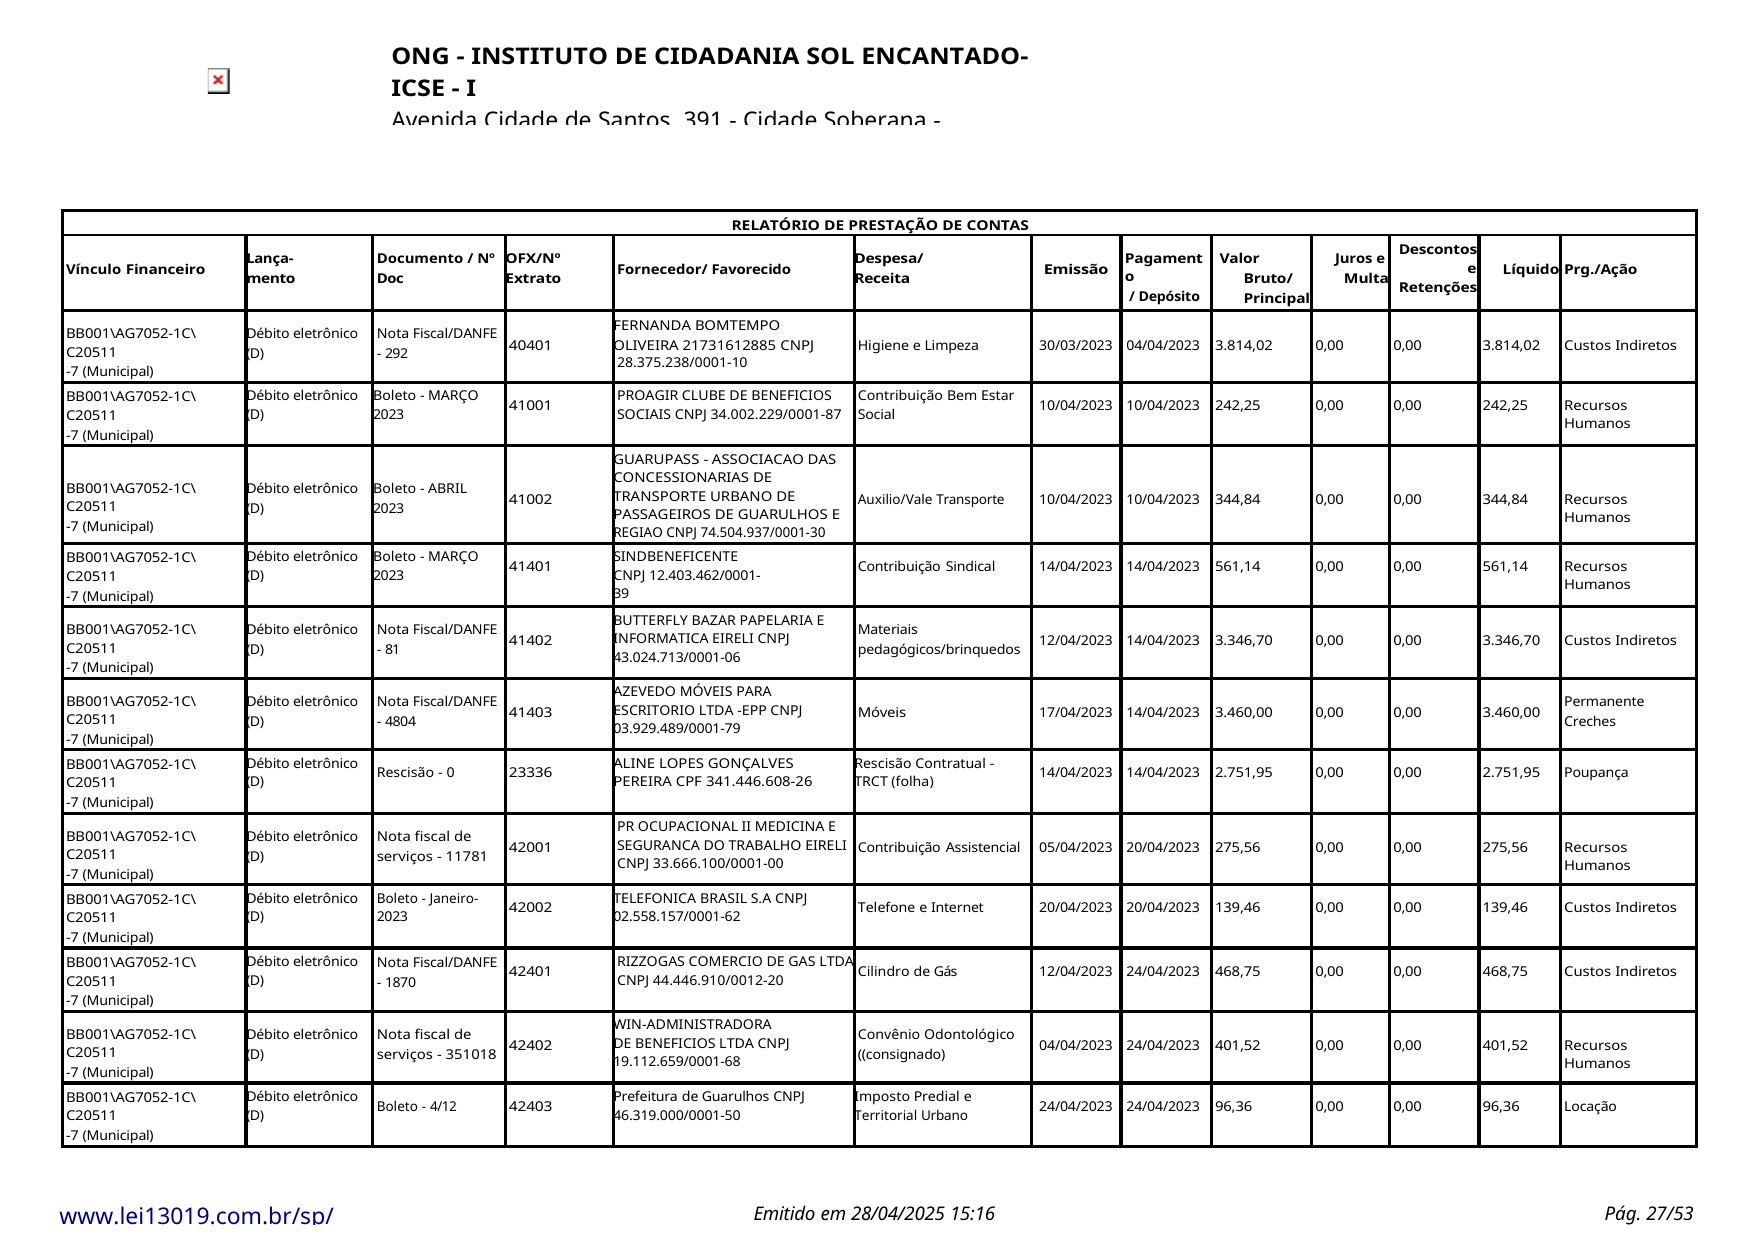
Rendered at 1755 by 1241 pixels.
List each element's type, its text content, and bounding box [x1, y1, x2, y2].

table_cell Pagamento / Depósito [1123, 236, 1210, 309]
table_cell 344,84 [1481, 447, 1559, 542]
table_cell Locação [1562, 1085, 1695, 1144]
table_cell 0,00 [1391, 1085, 1477, 1144]
table_cell 05/04/2023 [1033, 815, 1119, 883]
table_cell 139,46 [1481, 886, 1559, 946]
table_cell 04/04/2023 [1033, 1013, 1119, 1081]
table_cell BB001\AG7052-1C\C20511 -7 (Municipal) [64, 1085, 244, 1144]
table_cell 275,56 [1213, 815, 1310, 883]
table_cell Contribuição Assistencial [856, 815, 1030, 883]
table_cell 12/04/2023 [1033, 950, 1119, 1010]
table_cell Custos Indiretos [1562, 608, 1695, 677]
table_cell 0,00 [1391, 608, 1477, 677]
table_cell Recursos Humanos [1562, 447, 1695, 542]
table_cell 3.460,00 [1213, 680, 1310, 748]
table_cell PROAGIR CLUBE DE BENEFICIOS SOCIAIS CNPJ 34.002.229/0001-87 [615, 384, 853, 444]
table_cell BB001\AG7052-1C\C20511 -7 (Municipal) [64, 312, 244, 381]
table_cell 242,25 [1481, 384, 1559, 444]
table_cell Rescisão Contratual - TRCT (folha) [856, 751, 1030, 812]
table_cell 14/04/2023 [1123, 680, 1210, 748]
table_cell 401,52 [1481, 1013, 1559, 1081]
table_cell Auxilio/Vale Transporte [856, 447, 1030, 542]
table_cell AZEVEDO MÓVEIS PARA ESCRITORIO LTDA -EPP CNPJ 03.929.489/0001-79 [615, 680, 853, 748]
table_cell PR OCUPACIONAL II MEDICINA E SEGURANCA DO TRABALHO EIRELI CNPJ 33.666.100/0001-00 [615, 815, 853, 883]
table_cell Custos Indiretos [1562, 950, 1695, 1010]
table_cell 0,00 [1313, 815, 1388, 883]
table_cell 3.814,02 [1213, 312, 1310, 381]
table_cell Descontos e Retenções [1391, 236, 1477, 309]
table_cell BB001\AG7052-1C\C20511 -7 (Municipal) [64, 950, 244, 1010]
table_cell Permanente Creches [1562, 680, 1695, 748]
table_cell 561,14 [1481, 545, 1559, 605]
table_cell SINDBENEFICENTE CNPJ 12.403.462/0001-39 [615, 545, 853, 605]
table_cell BB001\AG7052-1C\C20511 -7 (Municipal) [64, 545, 244, 605]
table_cell 96,36 [1213, 1085, 1310, 1144]
table_cell 41002 [507, 447, 612, 542]
table_cell Documento / Nº Doc [374, 236, 504, 309]
table_cell 41403 [507, 680, 612, 748]
table_cell FERNANDA BOMTEMPO OLIVEIRA 21731612885 CNPJ 28.375.238/0001-10 [615, 312, 853, 381]
table_cell 14/04/2023 [1123, 545, 1210, 605]
table_cell Fornecedor/ Favorecido [615, 236, 853, 309]
table_cell 41001 [507, 384, 612, 444]
table_cell 0,00 [1391, 680, 1477, 748]
table_cell 0,00 [1313, 1013, 1388, 1081]
table_cell 0,00 [1313, 886, 1388, 946]
table_cell OFX/Nº Extrato [507, 236, 612, 309]
table_cell BB001\AG7052-1C\C20511 -7 (Municipal) [64, 1013, 244, 1081]
table_cell Recursos Humanos [1562, 1013, 1695, 1081]
table_cell Nota Fiscal/DANFE - 292 [374, 312, 504, 381]
table_cell 42401 [507, 950, 612, 1010]
table_cell 3.346,70 [1481, 608, 1559, 677]
table_cell Nota Fiscal/DANFE - 4804 [374, 680, 504, 748]
table_cell 0,00 [1313, 384, 1388, 444]
table_cell BB001\AG7052-1C\C20511 -7 (Municipal) [64, 447, 244, 542]
table_cell Poupança [1562, 751, 1695, 812]
table_cell 14/04/2023 [1123, 751, 1210, 812]
table_cell 275,56 [1481, 815, 1559, 883]
table_cell 0,00 [1313, 545, 1388, 605]
table_cell 2.751,95 [1481, 751, 1559, 812]
table_cell Valor Bruto/ Principal [1213, 236, 1310, 309]
table_cell 12/04/2023 [1033, 608, 1119, 677]
table_cell Boleto - MARÇO 2023 [374, 384, 504, 444]
table_cell 0,00 [1391, 447, 1477, 542]
table_cell Débito eletrônico (D) [248, 447, 371, 542]
table_cell Débito eletrônico (D) [248, 545, 371, 605]
table_cell BB001\AG7052-1C\C20511 -7 (Municipal) [64, 384, 244, 444]
table_cell Débito eletrônico (D) [248, 608, 371, 677]
table_cell 24/04/2023 [1123, 1085, 1210, 1144]
table_cell BB001\AG7052-1C\C20511 -7 (Municipal) [64, 751, 244, 812]
table_cell 10/04/2023 [1123, 384, 1210, 444]
table_cell RIZZOGAS COMERCIO DE GAS LTDA CNPJ 44.446.910/0012-20 [615, 950, 853, 1010]
table_cell BB001\AG7052-1C\C20511 -7 (Municipal) [64, 815, 244, 883]
table_cell 3.460,00 [1481, 680, 1559, 748]
table_cell Boleto - ABRIL 2023 [374, 447, 504, 542]
table_cell 561,14 [1213, 545, 1310, 605]
table_cell Líquido [1481, 236, 1559, 309]
table_cell Juros e Multa [1313, 236, 1388, 309]
table_cell BB001\AG7052-1C\C20511 -7 (Municipal) [64, 680, 244, 748]
table_cell Boleto - MARÇO 2023 [374, 545, 504, 605]
table_cell TELEFONICA BRASIL S.A CNPJ 02.558.157/0001-62 [615, 886, 853, 946]
table_cell Convênio Odontológico ((consignado) [856, 1013, 1030, 1081]
table_cell 344,84 [1213, 447, 1310, 542]
table_cell 30/03/2023 [1033, 312, 1119, 381]
table_cell Custos Indiretos [1562, 312, 1695, 381]
table_cell Despesa/ Receita [856, 236, 1030, 309]
table_cell 24/04/2023 [1123, 950, 1210, 1010]
table_cell Boleto - Janeiro- 2023 [374, 886, 504, 946]
table_cell 24/04/2023 [1123, 1013, 1210, 1081]
table_cell Débito eletrônico (D) [248, 1085, 371, 1144]
table_cell ALINE LOPES GONÇALVES PEREIRA CPF 341.446.608-26 [615, 751, 853, 812]
table_cell 468,75 [1481, 950, 1559, 1010]
table_cell Móveis [856, 680, 1030, 748]
table_cell Recursos Humanos [1562, 384, 1695, 444]
table_cell Débito eletrônico (D) [248, 384, 371, 444]
table_cell Débito eletrônico (D) [248, 680, 371, 748]
table_cell 41401 [507, 545, 612, 605]
table_cell Débito eletrônico (D) [248, 950, 371, 1010]
table_cell Débito eletrônico (D) [248, 751, 371, 812]
table_cell 0,00 [1313, 312, 1388, 381]
table_cell Prg./Ação [1562, 236, 1695, 309]
table_cell 20/04/2023 [1123, 815, 1210, 883]
table_cell 3.814,02 [1481, 312, 1559, 381]
table_cell 42403 [507, 1085, 612, 1144]
table_cell Vínculo Financeiro [64, 236, 244, 309]
table_cell Nota ﬁscal de serviços - 351018 [374, 1013, 504, 1081]
table_cell 0,00 [1391, 815, 1477, 883]
table_cell 14/04/2023 [1123, 608, 1210, 677]
table_cell 139,46 [1213, 886, 1310, 946]
table_cell GUARUPASS - ASSOCIACAO DAS CONCESSIONARIAS DE TRANSPORTE URBANO DE PASSAGEIROS DE GUARULHOS E REGIAO CNPJ 74.504.937/0001-30 [615, 447, 853, 542]
table_cell 0,00 [1313, 950, 1388, 1010]
table_cell 40401 [507, 312, 612, 381]
table_cell Telefone e Internet [856, 886, 1030, 946]
table_cell Cilindro de Gás [856, 950, 1030, 1010]
table_cell 14/04/2023 [1033, 751, 1119, 812]
table_cell 24/04/2023 [1033, 1085, 1119, 1144]
table_cell Contribuição Sindical [856, 545, 1030, 605]
table_cell 0,00 [1391, 950, 1477, 1010]
table_cell Materiais pedagógicos/brinquedos [856, 608, 1030, 677]
table_cell 468,75 [1213, 950, 1310, 1010]
table_cell Contribuição Bem Estar Social [856, 384, 1030, 444]
table_cell Custos Indiretos [1562, 886, 1695, 946]
table_cell 0,00 [1313, 608, 1388, 677]
table_cell WIN-ADMINISTRADORA DE BENEFICIOS LTDA CNPJ 19.112.659/0001-68 [615, 1013, 853, 1081]
table_cell 0,00 [1313, 680, 1388, 748]
table_cell 0,00 [1391, 384, 1477, 444]
table_cell 0,00 [1391, 1013, 1477, 1081]
table_cell 96,36 [1481, 1085, 1559, 1144]
table_cell Boleto - 4/12 [374, 1085, 504, 1144]
table_cell Débito eletrônico (D) [248, 886, 371, 946]
table_cell 0,00 [1391, 886, 1477, 946]
table_cell 0,00 [1313, 1085, 1388, 1144]
table_cell Imposto Predial e Territorial Urbano [856, 1085, 1030, 1144]
table_cell 242,25 [1213, 384, 1310, 444]
table_cell 10/04/2023 [1033, 447, 1119, 542]
table_cell 42002 [507, 886, 612, 946]
table_header RELATÓRIO DE PRESTAÇÃO DE CONTAS [64, 212, 1695, 234]
table_cell Recursos Humanos [1562, 545, 1695, 605]
table_cell Higiene e Limpeza [856, 312, 1030, 381]
table_cell BUTTERFLY BAZAR PAPELARIA E INFORMATICA EIRELI CNPJ 43.024.713/0001-06 [615, 608, 853, 677]
table_cell 10/04/2023 [1123, 447, 1210, 542]
table_cell 0,00 [1391, 312, 1477, 381]
table_cell Débito eletrônico (D) [248, 312, 371, 381]
table_cell 0,00 [1391, 545, 1477, 605]
table_cell 20/04/2023 [1123, 886, 1210, 946]
table_cell 0,00 [1313, 751, 1388, 812]
table_cell Nota ﬁscal de serviços - 11781 [374, 815, 504, 883]
table_cell 0,00 [1313, 447, 1388, 542]
table_cell 04/04/2023 [1123, 312, 1210, 381]
table_cell Débito eletrônico (D) [248, 815, 371, 883]
table_cell Débito eletrônico (D) [248, 1013, 371, 1081]
table_cell 42001 [507, 815, 612, 883]
table_cell BB001\AG7052-1C\C20511 -7 (Municipal) [64, 608, 244, 677]
table_cell Lança- mento [248, 236, 371, 309]
table_cell Nota Fiscal/DANFE - 81 [374, 608, 504, 677]
table_cell Prefeitura de Guarulhos CNPJ 46.319.000/0001-50 [615, 1085, 853, 1144]
table_cell Recursos Humanos [1562, 815, 1695, 883]
table_cell 23336 [507, 751, 612, 812]
table_cell 2.751,95 [1213, 751, 1310, 812]
table_cell 401,52 [1213, 1013, 1310, 1081]
table_cell 41402 [507, 608, 612, 677]
table_cell 3.346,70 [1213, 608, 1310, 677]
table_cell 42402 [507, 1013, 612, 1081]
table_cell Rescisão - 0 [374, 751, 504, 812]
table_cell 0,00 [1391, 751, 1477, 812]
table_cell Emissão [1033, 236, 1119, 309]
table_cell BB001\AG7052-1C\C20511 -7 (Municipal) [64, 886, 244, 946]
table_cell 20/04/2023 [1033, 886, 1119, 946]
table_cell 17/04/2023 [1033, 680, 1119, 748]
table_cell 10/04/2023 [1033, 384, 1119, 444]
table_cell Nota Fiscal/DANFE - 1870 [374, 950, 504, 1010]
table_cell 14/04/2023 [1033, 545, 1119, 605]
